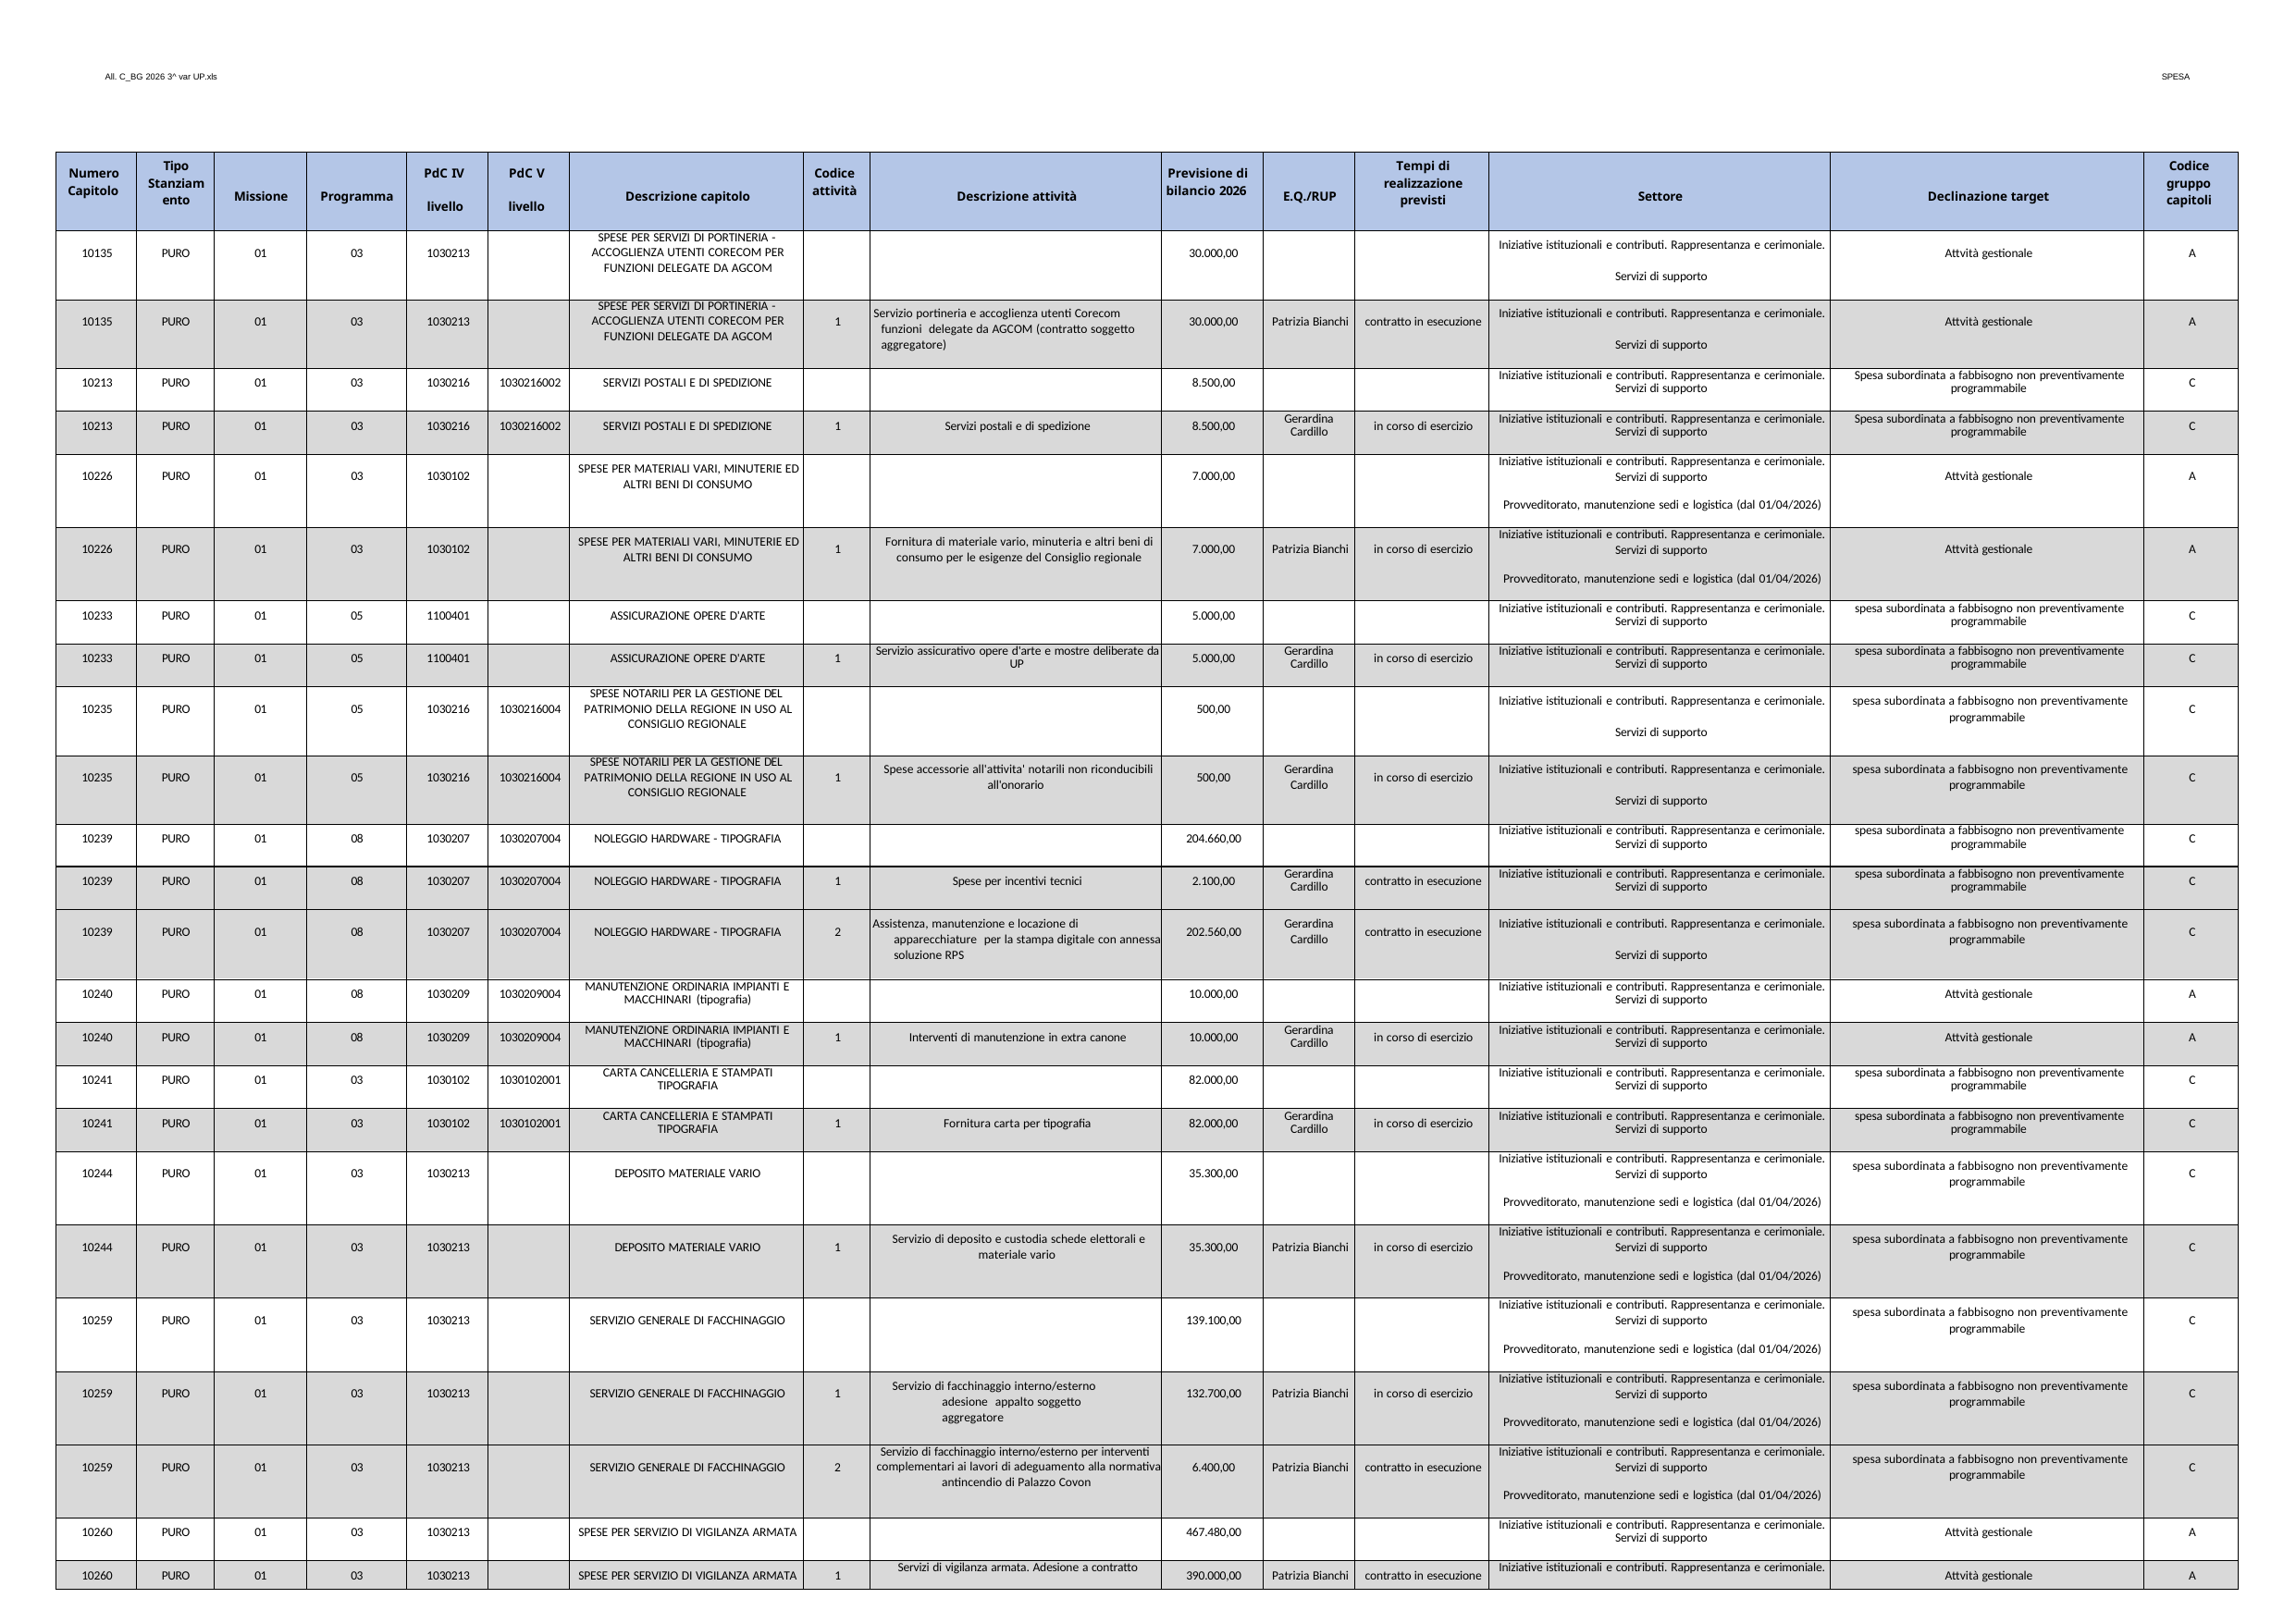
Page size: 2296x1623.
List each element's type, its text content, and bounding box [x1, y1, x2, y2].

table_cell SPESE PER SERVIZIO DI VIGILANZA ARMATA [570, 1561, 803, 1589]
table_cell 5.000,00 [1162, 645, 1263, 686]
table_cell 1030209004 [488, 1023, 569, 1065]
table_cell 10135 [56, 231, 136, 300]
table_cell Attvità gestionale [1831, 301, 2143, 368]
table_cell Iniziative istituzionali e contributi. Rappresentanza e cerimoniale. Servizi di supporto [1489, 369, 1830, 411]
table_cell 10226 [56, 455, 136, 527]
table_cell [804, 1152, 870, 1224]
table_cell in corso di esercizio [1355, 1109, 1488, 1151]
table_cell A [2144, 980, 2238, 1022]
table_cell Iniziative istituzionali e contributi. Rappresentanza e cerimoniale. Servizi di supporto [1489, 687, 1830, 756]
table_cell [804, 825, 870, 866]
table_cell Iniziative istituzionali e contributi. Rappresentanza e cerimoniale. Servizi di supporto Provveditorato, manutenzione sedi e logistica (dal 01/04/2026) [1489, 1152, 1830, 1224]
table_cell 10240 [56, 1023, 136, 1065]
table_cell 10241 [56, 1109, 136, 1151]
table_cell 10239 [56, 867, 136, 909]
table_cell PURO [137, 825, 214, 866]
table_cell 30.000,00 [1162, 301, 1263, 368]
table_cell 1030216 [407, 756, 488, 824]
table_cell SPESE PER SERVIZI DI PORTINERIA - ACCOGLIENZA UTENTI CORECOM PER FUNZIONI DELEGATE DA AGCOM [570, 231, 803, 300]
table_cell 10226 [56, 528, 136, 600]
table_cell C [2144, 412, 2238, 454]
table_cell A [2144, 455, 2238, 527]
table_cell C [2144, 601, 2238, 644]
table_cell 1030207 [407, 825, 488, 866]
table_cell [488, 231, 569, 300]
table_cell 1030213 [407, 1372, 488, 1445]
table_cell 01 [215, 412, 306, 454]
table_cell C [2144, 867, 2238, 909]
table_cell in corso di esercizio [1355, 528, 1488, 600]
table_cell [1264, 1152, 1354, 1224]
table_cell 500,00 [1162, 687, 1263, 756]
table_cell PURO [137, 601, 214, 644]
table_cell C [2144, 1445, 2238, 1518]
table_cell PURO [137, 1109, 214, 1151]
table_cell 01 [215, 980, 306, 1022]
table_cell 05 [307, 645, 406, 686]
table_cell spesa subordinata a fabbisogno non preventivamente programmabile [1831, 1298, 2143, 1371]
table_cell PURO [137, 301, 214, 368]
table_cell 1030216 [407, 412, 488, 454]
table_cell 10259 [56, 1298, 136, 1371]
table_cell 01 [215, 1372, 306, 1445]
table_cell PURO [137, 1518, 214, 1560]
table_cell Gerardina Cardillo [1264, 1109, 1354, 1151]
table_cell [804, 1298, 870, 1371]
table_cell in corso di esercizio [1355, 1023, 1488, 1065]
table_cell 10235 [56, 687, 136, 756]
table_cell 03 [307, 369, 406, 411]
table_cell contratto in esecuzione [1355, 301, 1488, 368]
table_cell [1355, 231, 1488, 300]
table_cell 10233 [56, 601, 136, 644]
table_cell 08 [307, 980, 406, 1022]
table_cell [1355, 455, 1488, 527]
table_cell 10.000,00 [1162, 1023, 1263, 1065]
table_cell C [2144, 687, 2238, 756]
table_cell PURO [137, 1298, 214, 1371]
table_cell spesa subordinata a fabbisogno non preventivamente programmabile [1831, 601, 2143, 644]
table_cell 10239 [56, 910, 136, 978]
table_cell [870, 369, 1161, 411]
table_cell Gerardina Cardillo [1264, 1023, 1354, 1065]
table_cell Iniziative istituzionali e contributi. Rappresentanza e cerimoniale. Servizi di supporto [1489, 867, 1830, 909]
table_cell [1355, 1066, 1488, 1108]
table_cell PURO [137, 980, 214, 1022]
table_cell Iniziative istituzionali e contributi. Rappresentanza e cerimoniale. Servizi di supporto Provveditorato, manutenzione sedi e logistica (dal 01/04/2026) [1489, 455, 1830, 527]
table_cell 08 [307, 825, 406, 866]
table_cell Iniziative istituzionali e contributi. Rappresentanza e cerimoniale. [1489, 1561, 1830, 1589]
table_cell contratto in esecuzione [1355, 867, 1488, 909]
table_cell 1030216 [407, 687, 488, 756]
table_cell 8.500,00 [1162, 412, 1263, 454]
table_cell Servizi postali e di spedizione [870, 412, 1161, 454]
table_cell CARTA CANCELLERIA E STAMPATI TIPOGRAFIA [570, 1066, 803, 1108]
table_cell [1264, 231, 1354, 300]
table_cell [1264, 1298, 1354, 1371]
table_cell 01 [215, 1109, 306, 1151]
table_cell 1100401 [407, 601, 488, 644]
table_cell PURO [137, 412, 214, 454]
table_cell PURO [137, 910, 214, 978]
table_cell [488, 1372, 569, 1445]
table_cell Iniziative istituzionali e contributi. Rappresentanza e cerimoniale. Servizi di supporto Provveditorato, manutenzione sedi e logistica (dal 01/04/2026) [1489, 1298, 1830, 1371]
table_cell Iniziative istituzionali e contributi. Rappresentanza e cerimoniale. Servizi di supporto [1489, 1023, 1830, 1065]
table_cell [804, 1066, 870, 1108]
table_cell contratto in esecuzione [1355, 1561, 1488, 1589]
table_cell 1 [804, 528, 870, 600]
table_cell spesa subordinata a fabbisogno non preventivamente programmabile [1831, 1445, 2143, 1518]
table_header Declinazione target [1831, 153, 2143, 230]
table_cell SPESE NOTARILI PER LA GESTIONE DEL PATRIMONIO DELLA REGIONE IN USO AL CONSIGLIO REGIONALE [570, 687, 803, 756]
table_cell C [2144, 756, 2238, 824]
table_cell [488, 1152, 569, 1224]
table_cell 1030102001 [488, 1109, 569, 1151]
table_cell 01 [215, 1518, 306, 1560]
table_cell [870, 1152, 1161, 1224]
table_cell 500,00 [1162, 756, 1263, 824]
table_cell 10260 [56, 1518, 136, 1560]
table_header PdC V livello [488, 153, 569, 230]
table_cell Iniziative istituzionali e contributi. Rappresentanza e cerimoniale. Servizi di supporto [1489, 1518, 1830, 1560]
table_cell [1264, 980, 1354, 1022]
table_cell A [2144, 231, 2238, 300]
table_cell PURO [137, 528, 214, 600]
table_cell 1030209004 [488, 980, 569, 1022]
table_cell C [2144, 825, 2238, 866]
table_cell spesa subordinata a fabbisogno non preventivamente programmabile [1831, 687, 2143, 756]
table_cell spesa subordinata a fabbisogno non preventivamente programmabile [1831, 756, 2143, 824]
table_cell Gerardina Cardillo [1264, 910, 1354, 978]
table_cell 30.000,00 [1162, 231, 1263, 300]
table_cell 01 [215, 756, 306, 824]
table_cell Attvità gestionale [1831, 980, 2143, 1022]
table_cell NOLEGGIO HARDWARE - TIPOGRAFIA [570, 825, 803, 866]
table_cell 1030209 [407, 1023, 488, 1065]
table_cell 139.100,00 [1162, 1298, 1263, 1371]
table_cell 1030207 [407, 910, 488, 978]
table_cell [1264, 601, 1354, 644]
table_cell SERVIZI POSTALI E DI SPEDIZIONE [570, 412, 803, 454]
table_cell [804, 455, 870, 527]
table_cell [488, 1298, 569, 1371]
table_header Descrizione capitolo [570, 153, 803, 230]
table_cell [870, 1518, 1161, 1560]
table_cell 03 [307, 1225, 406, 1297]
table_cell [1264, 1066, 1354, 1108]
table_cell Spesa subordinata a fabbisogno non preventivamente programmabile [1831, 412, 2143, 454]
table_cell PURO [137, 369, 214, 411]
table_header Tempi di realizzazione previsti [1355, 153, 1488, 230]
table_header Descrizione attività [870, 153, 1161, 230]
table_cell Gerardina Cardillo [1264, 412, 1354, 454]
table_cell ASSICURAZIONE OPERE D'ARTE [570, 601, 803, 644]
table_cell 2 [804, 1445, 870, 1518]
table_cell Iniziative istituzionali e contributi. Rappresentanza e cerimoniale. Servizi di supporto [1489, 1066, 1830, 1108]
table_cell Servizio assicurativo opere d'arte e mostre deliberate da UP [870, 645, 1161, 686]
table_cell Patrizia Bianchi [1264, 301, 1354, 368]
table_cell Attvità gestionale [1831, 1561, 2143, 1589]
table_cell 8.500,00 [1162, 369, 1263, 411]
table_cell [1355, 1152, 1488, 1224]
table_cell PURO [137, 645, 214, 686]
table_cell SPESE PER SERVIZI DI PORTINERIA - ACCOGLIENZA UTENTI CORECOM PER FUNZIONI DELEGATE DA AGCOM [570, 301, 803, 368]
table_cell 1030213 [407, 301, 488, 368]
table_cell [1264, 455, 1354, 527]
table_cell Interventi di manutenzione in extra canone [870, 1023, 1161, 1065]
table_cell Patrizia Bianchi [1264, 1561, 1354, 1589]
table_cell 82.000,00 [1162, 1066, 1263, 1108]
table_cell 03 [307, 1518, 406, 1560]
table_cell 01 [215, 1561, 306, 1589]
table_cell Patrizia Bianchi [1264, 1445, 1354, 1518]
table_header Settore [1489, 153, 1830, 230]
table_cell 10213 [56, 412, 136, 454]
table_cell 1030213 [407, 1225, 488, 1297]
table_cell 1030213 [407, 1298, 488, 1371]
table_cell [488, 601, 569, 644]
table_cell [1264, 687, 1354, 756]
table_cell 7.000,00 [1162, 528, 1263, 600]
table_cell C [2144, 910, 2238, 978]
table_cell Spesa subordinata a fabbisogno non preventivamente programmabile [1831, 369, 2143, 411]
table_cell SERVIZIO GENERALE DI FACCHINAGGIO [570, 1372, 803, 1445]
table_cell [870, 980, 1161, 1022]
table_cell [1264, 369, 1354, 411]
table_cell in corso di esercizio [1355, 645, 1488, 686]
table_cell 10135 [56, 301, 136, 368]
table_cell Fornitura carta per tipografia [870, 1109, 1161, 1151]
table_cell Attvità gestionale [1831, 1023, 2143, 1065]
table_cell Spese accessorie all'attivita' notarili non riconducibili all'onorario [870, 756, 1161, 824]
table_cell NOLEGGIO HARDWARE - TIPOGRAFIA [570, 910, 803, 978]
table_cell [804, 601, 870, 644]
table_cell C [2144, 1066, 2238, 1108]
table_cell [1355, 687, 1488, 756]
table_cell [488, 301, 569, 368]
table_cell [804, 687, 870, 756]
table_cell PURO [137, 455, 214, 527]
table_cell 1 [804, 412, 870, 454]
table_cell 03 [307, 412, 406, 454]
table_cell 10239 [56, 825, 136, 866]
table_cell in corso di esercizio [1355, 1372, 1488, 1445]
table_cell 1030209 [407, 980, 488, 1022]
table_cell Servizio di deposito e custodia schede elettorali e materiale vario [870, 1225, 1161, 1297]
table_cell Iniziative istituzionali e contributi. Rappresentanza e cerimoniale. Servizi di supporto [1489, 301, 1830, 368]
table_cell 01 [215, 601, 306, 644]
table_cell C [2144, 1298, 2238, 1371]
table_cell CARTA CANCELLERIA E STAMPATI TIPOGRAFIA [570, 1109, 803, 1151]
table_cell spesa subordinata a fabbisogno non preventivamente programmabile [1831, 825, 2143, 866]
table_cell 01 [215, 1225, 306, 1297]
table_cell 1100401 [407, 645, 488, 686]
table_cell 03 [307, 301, 406, 368]
table_cell DEPOSITO MATERIALE VARIO [570, 1225, 803, 1297]
table_cell in corso di esercizio [1355, 412, 1488, 454]
table_cell A [2144, 1023, 2238, 1065]
table_cell Fornitura di materiale vario, minuteria e altri beni di consumo per le esigenze del Consiglio regionale [870, 528, 1161, 600]
table_cell in corso di esercizio [1355, 756, 1488, 824]
table_cell 2.100,00 [1162, 867, 1263, 909]
table_header Tipo Stanziam ento [137, 153, 214, 230]
table_cell 03 [307, 1298, 406, 1371]
table_cell 5.000,00 [1162, 601, 1263, 644]
table_cell 1030102001 [488, 1066, 569, 1108]
table_header E.Q./RUP [1264, 153, 1354, 230]
table_cell Gerardina Cardillo [1264, 645, 1354, 686]
table_cell 03 [307, 1066, 406, 1108]
table_cell Attvità gestionale [1831, 528, 2143, 600]
table_cell Iniziative istituzionali e contributi. Rappresentanza e cerimoniale. Servizi di supporto [1489, 645, 1830, 686]
table_cell Servizio di facchinaggio interno/esterno adesione appalto soggetto aggregatore [870, 1372, 1161, 1445]
table_cell Iniziative istituzionali e contributi. Rappresentanza e cerimoniale. Servizi di supporto Provveditorato, manutenzione sedi e logistica (dal 01/04/2026) [1489, 1225, 1830, 1297]
table_cell 10.000,00 [1162, 980, 1263, 1022]
table_cell 1030207 [407, 867, 488, 909]
table_cell A [2144, 528, 2238, 600]
table_cell 01 [215, 231, 306, 300]
table_cell 05 [307, 756, 406, 824]
table_cell 1030102 [407, 455, 488, 527]
table_cell [804, 231, 870, 300]
table_cell contratto in esecuzione [1355, 910, 1488, 978]
table_cell 1030216002 [488, 412, 569, 454]
table_cell [1355, 601, 1488, 644]
table_cell 01 [215, 867, 306, 909]
table_cell PURO [137, 1561, 214, 1589]
table_cell Iniziative istituzionali e contributi. Rappresentanza e cerimoniale. Servizi di supporto [1489, 825, 1830, 866]
table_cell in corso di esercizio [1355, 1225, 1488, 1297]
table_cell 08 [307, 1023, 406, 1065]
table_cell Iniziative istituzionali e contributi. Rappresentanza e cerimoniale. Servizi di supporto Provveditorato, manutenzione sedi e logistica (dal 01/04/2026) [1489, 1372, 1830, 1445]
table_cell 01 [215, 369, 306, 411]
table_cell C [2144, 1372, 2238, 1445]
table_cell 204.660,00 [1162, 825, 1263, 866]
table_cell contratto in esecuzione [1355, 1445, 1488, 1518]
table_cell Iniziative istituzionali e contributi. Rappresentanza e cerimoniale. Servizi di supporto [1489, 231, 1830, 300]
table_cell 01 [215, 1298, 306, 1371]
table_cell [1355, 369, 1488, 411]
table_cell MANUTENZIONE ORDINARIA IMPIANTI E MACCHINARI (tipografia) [570, 1023, 803, 1065]
table_cell [804, 369, 870, 411]
table_cell SPESE PER MATERIALI VARI, MINUTERIE ED ALTRI BENI DI CONSUMO [570, 528, 803, 600]
table_header Numero Capitolo [56, 153, 136, 230]
table_cell 202.560,00 [1162, 910, 1263, 978]
table_cell [1355, 980, 1488, 1022]
table_cell A [2144, 301, 2238, 368]
table_cell 08 [307, 910, 406, 978]
table_header PdC IV livello [407, 153, 488, 230]
table_cell 03 [307, 455, 406, 527]
table_cell Patrizia Bianchi [1264, 1372, 1354, 1445]
table_cell [488, 645, 569, 686]
table_header Codice gruppo capitoli [2144, 153, 2238, 230]
table_cell A [2144, 1518, 2238, 1560]
table_cell Patrizia Bianchi [1264, 528, 1354, 600]
table_cell NOLEGGIO HARDWARE - TIPOGRAFIA [570, 867, 803, 909]
table_cell SPESE NOTARILI PER LA GESTIONE DEL PATRIMONIO DELLA REGIONE IN USO AL CONSIGLIO REGIONALE [570, 756, 803, 824]
table_cell [870, 601, 1161, 644]
table_cell 1030213 [407, 1518, 488, 1560]
table_cell 1 [804, 867, 870, 909]
table_cell Servizio di facchinaggio interno/esterno per interventi complementari ai lavori di adeguamento alla normativa antincendio di Palazzo Covon [870, 1445, 1161, 1518]
table_cell 01 [215, 687, 306, 756]
table_cell 03 [307, 1445, 406, 1518]
table_cell 1030216002 [488, 369, 569, 411]
table_header Programma [307, 153, 406, 230]
table_cell [870, 231, 1161, 300]
table_cell SERVIZIO GENERALE DI FACCHINAGGIO [570, 1298, 803, 1371]
table_cell 1 [804, 1023, 870, 1065]
table_cell 1030207004 [488, 825, 569, 866]
table_cell 1 [804, 1225, 870, 1297]
table_cell 7.000,00 [1162, 455, 1263, 527]
table_cell 01 [215, 1066, 306, 1108]
table_cell Iniziative istituzionali e contributi. Rappresentanza e cerimoniale. Servizi di supporto Provveditorato, manutenzione sedi e logistica (dal 01/04/2026) [1489, 528, 1830, 600]
table_cell 1030207004 [488, 910, 569, 978]
table_cell 01 [215, 1152, 306, 1224]
table_cell C [2144, 645, 2238, 686]
table_cell 05 [307, 687, 406, 756]
table_cell 35.300,00 [1162, 1225, 1263, 1297]
table_cell Assistenza, manutenzione e locazione di apparecchiature per la stampa digitale con annessa soluzione RPS [870, 910, 1161, 978]
table_header Missione [215, 153, 306, 230]
table_cell [870, 455, 1161, 527]
table_cell 03 [307, 1372, 406, 1445]
table_cell 10260 [56, 1561, 136, 1589]
table_cell 01 [215, 528, 306, 600]
table_cell 2 [804, 910, 870, 978]
table_cell Iniziative istituzionali e contributi. Rappresentanza e cerimoniale. Servizi di supporto Provveditorato, manutenzione sedi e logistica (dal 01/04/2026) [1489, 1445, 1830, 1518]
table_cell 01 [215, 645, 306, 686]
table_cell spesa subordinata a fabbisogno non preventivamente programmabile [1831, 1109, 2143, 1151]
table_cell PURO [137, 231, 214, 300]
table_cell [488, 1561, 569, 1589]
table_cell 10213 [56, 369, 136, 411]
table_cell Iniziative istituzionali e contributi. Rappresentanza e cerimoniale. Servizi di supporto [1489, 980, 1830, 1022]
table_cell C [2144, 1109, 2238, 1151]
table_cell DEPOSITO MATERIALE VARIO [570, 1152, 803, 1224]
table_cell [488, 1225, 569, 1297]
table_cell 01 [215, 825, 306, 866]
table_cell 1030213 [407, 231, 488, 300]
table_cell [870, 825, 1161, 866]
table_cell Attvità gestionale [1831, 1518, 2143, 1560]
table_cell spesa subordinata a fabbisogno non preventivamente programmabile [1831, 1225, 2143, 1297]
table_cell 1 [804, 645, 870, 686]
table_header Codice attività [804, 153, 870, 230]
table_cell ASSICURAZIONE OPERE D'ARTE [570, 645, 803, 686]
table_cell [804, 1518, 870, 1560]
table_cell [870, 687, 1161, 756]
table_cell 35.300,00 [1162, 1152, 1263, 1224]
table_cell 03 [307, 528, 406, 600]
table_cell SERVIZIO GENERALE DI FACCHINAGGIO [570, 1445, 803, 1518]
table_cell spesa subordinata a fabbisogno non preventivamente programmabile [1831, 910, 2143, 978]
table_cell 132.700,00 [1162, 1372, 1263, 1445]
table_cell 1 [804, 1561, 870, 1589]
table_cell 467.480,00 [1162, 1518, 1263, 1560]
table_cell 10240 [56, 980, 136, 1022]
table_cell spesa subordinata a fabbisogno non preventivamente programmabile [1831, 1152, 2143, 1224]
table_cell spesa subordinata a fabbisogno non preventivamente programmabile [1831, 867, 2143, 909]
table_cell 1030213 [407, 1561, 488, 1589]
table_cell PURO [137, 756, 214, 824]
table_cell Attvità gestionale [1831, 455, 2143, 527]
table_cell Attvità gestionale [1831, 231, 2143, 300]
table_cell 1030213 [407, 1152, 488, 1224]
table_cell 82.000,00 [1162, 1109, 1263, 1151]
table_cell 01 [215, 455, 306, 527]
table_cell 1030216004 [488, 756, 569, 824]
table_cell Servizio portineria e accoglienza utenti Corecom funzioni delegate da AGCOM (contratto soggetto aggregatore) [870, 301, 1161, 368]
table_cell 1030213 [407, 1445, 488, 1518]
table_cell Patrizia Bianchi [1264, 1225, 1354, 1297]
table_cell Gerardina Cardillo [1264, 756, 1354, 824]
table_cell Iniziative istituzionali e contributi. Rappresentanza e cerimoniale. Servizi di supporto [1489, 756, 1830, 824]
table_cell PURO [137, 687, 214, 756]
table_cell SPESE PER SERVIZIO DI VIGILANZA ARMATA [570, 1518, 803, 1560]
table_cell [870, 1066, 1161, 1108]
table_cell [1355, 1298, 1488, 1371]
table_cell 1030102 [407, 1066, 488, 1108]
table_cell C [2144, 1152, 2238, 1224]
table_cell PURO [137, 1152, 214, 1224]
table_cell spesa subordinata a fabbisogno non preventivamente programmabile [1831, 645, 2143, 686]
table_cell 6.400,00 [1162, 1445, 1263, 1518]
table_cell PURO [137, 867, 214, 909]
table_cell [1355, 825, 1488, 866]
table_cell 03 [307, 231, 406, 300]
table_cell [1264, 1518, 1354, 1560]
table_cell C [2144, 369, 2238, 411]
table_cell 10259 [56, 1445, 136, 1518]
table_cell Spese per incentivi tecnici [870, 867, 1161, 909]
table_cell 03 [307, 1561, 406, 1589]
table_cell 1030216004 [488, 687, 569, 756]
table_cell Iniziative istituzionali e contributi. Rappresentanza e cerimoniale. Servizi di supporto [1489, 601, 1830, 644]
table_cell spesa subordinata a fabbisogno non preventivamente programmabile [1831, 1372, 2143, 1445]
table_cell 10241 [56, 1066, 136, 1108]
table_cell [488, 1518, 569, 1560]
table_cell PURO [137, 1225, 214, 1297]
table_cell [1264, 825, 1354, 866]
table_cell 10233 [56, 645, 136, 686]
table_cell 1030207004 [488, 867, 569, 909]
table_cell [1355, 1518, 1488, 1560]
table_cell C [2144, 1225, 2238, 1297]
table_cell 01 [215, 910, 306, 978]
table_cell 10235 [56, 756, 136, 824]
table_cell [870, 1298, 1161, 1371]
table_cell 10244 [56, 1225, 136, 1297]
table_header Previsione di bilancio 2026 [1162, 153, 1263, 230]
table_cell Iniziative istituzionali e contributi. Rappresentanza e cerimoniale. Servizi di supporto [1489, 910, 1830, 978]
table_cell [804, 980, 870, 1022]
table_cell PURO [137, 1066, 214, 1108]
table_cell 1 [804, 756, 870, 824]
table_cell 01 [215, 1445, 306, 1518]
table_cell [488, 455, 569, 527]
table_cell 10244 [56, 1152, 136, 1224]
table_cell Servizi di vigilanza armata. Adesione a contratto [870, 1561, 1161, 1589]
table_cell 1030102 [407, 1109, 488, 1151]
table_cell PURO [137, 1023, 214, 1065]
table_cell [488, 1445, 569, 1518]
table_cell spesa subordinata a fabbisogno non preventivamente programmabile [1831, 1066, 2143, 1108]
table_cell 1030102 [407, 528, 488, 600]
table_cell 1 [804, 1372, 870, 1445]
table_cell 01 [215, 301, 306, 368]
table_cell 03 [307, 1152, 406, 1224]
table_cell 390.000,00 [1162, 1561, 1263, 1589]
table_cell Gerardina Cardillo [1264, 867, 1354, 909]
table_cell Iniziative istituzionali e contributi. Rappresentanza e cerimoniale. Servizi di supporto [1489, 412, 1830, 454]
table_cell [488, 528, 569, 600]
table_cell 10259 [56, 1372, 136, 1445]
table_cell PURO [137, 1445, 214, 1518]
table_cell Iniziative istituzionali e contributi. Rappresentanza e cerimoniale. Servizi di supporto [1489, 1109, 1830, 1151]
table_cell SERVIZI POSTALI E DI SPEDIZIONE [570, 369, 803, 411]
table_cell 1030216 [407, 369, 488, 411]
table_cell SPESE PER MATERIALI VARI, MINUTERIE ED ALTRI BENI DI CONSUMO [570, 455, 803, 527]
table_cell 08 [307, 867, 406, 909]
table_cell 01 [215, 1023, 306, 1065]
table_cell MANUTENZIONE ORDINARIA IMPIANTI E MACCHINARI (tipografia) [570, 980, 803, 1022]
table_cell 05 [307, 601, 406, 644]
table_cell PURO [137, 1372, 214, 1445]
table_cell 1 [804, 301, 870, 368]
table_cell A [2144, 1561, 2238, 1589]
table_cell 03 [307, 1109, 406, 1151]
table_cell 1 [804, 1109, 870, 1151]
